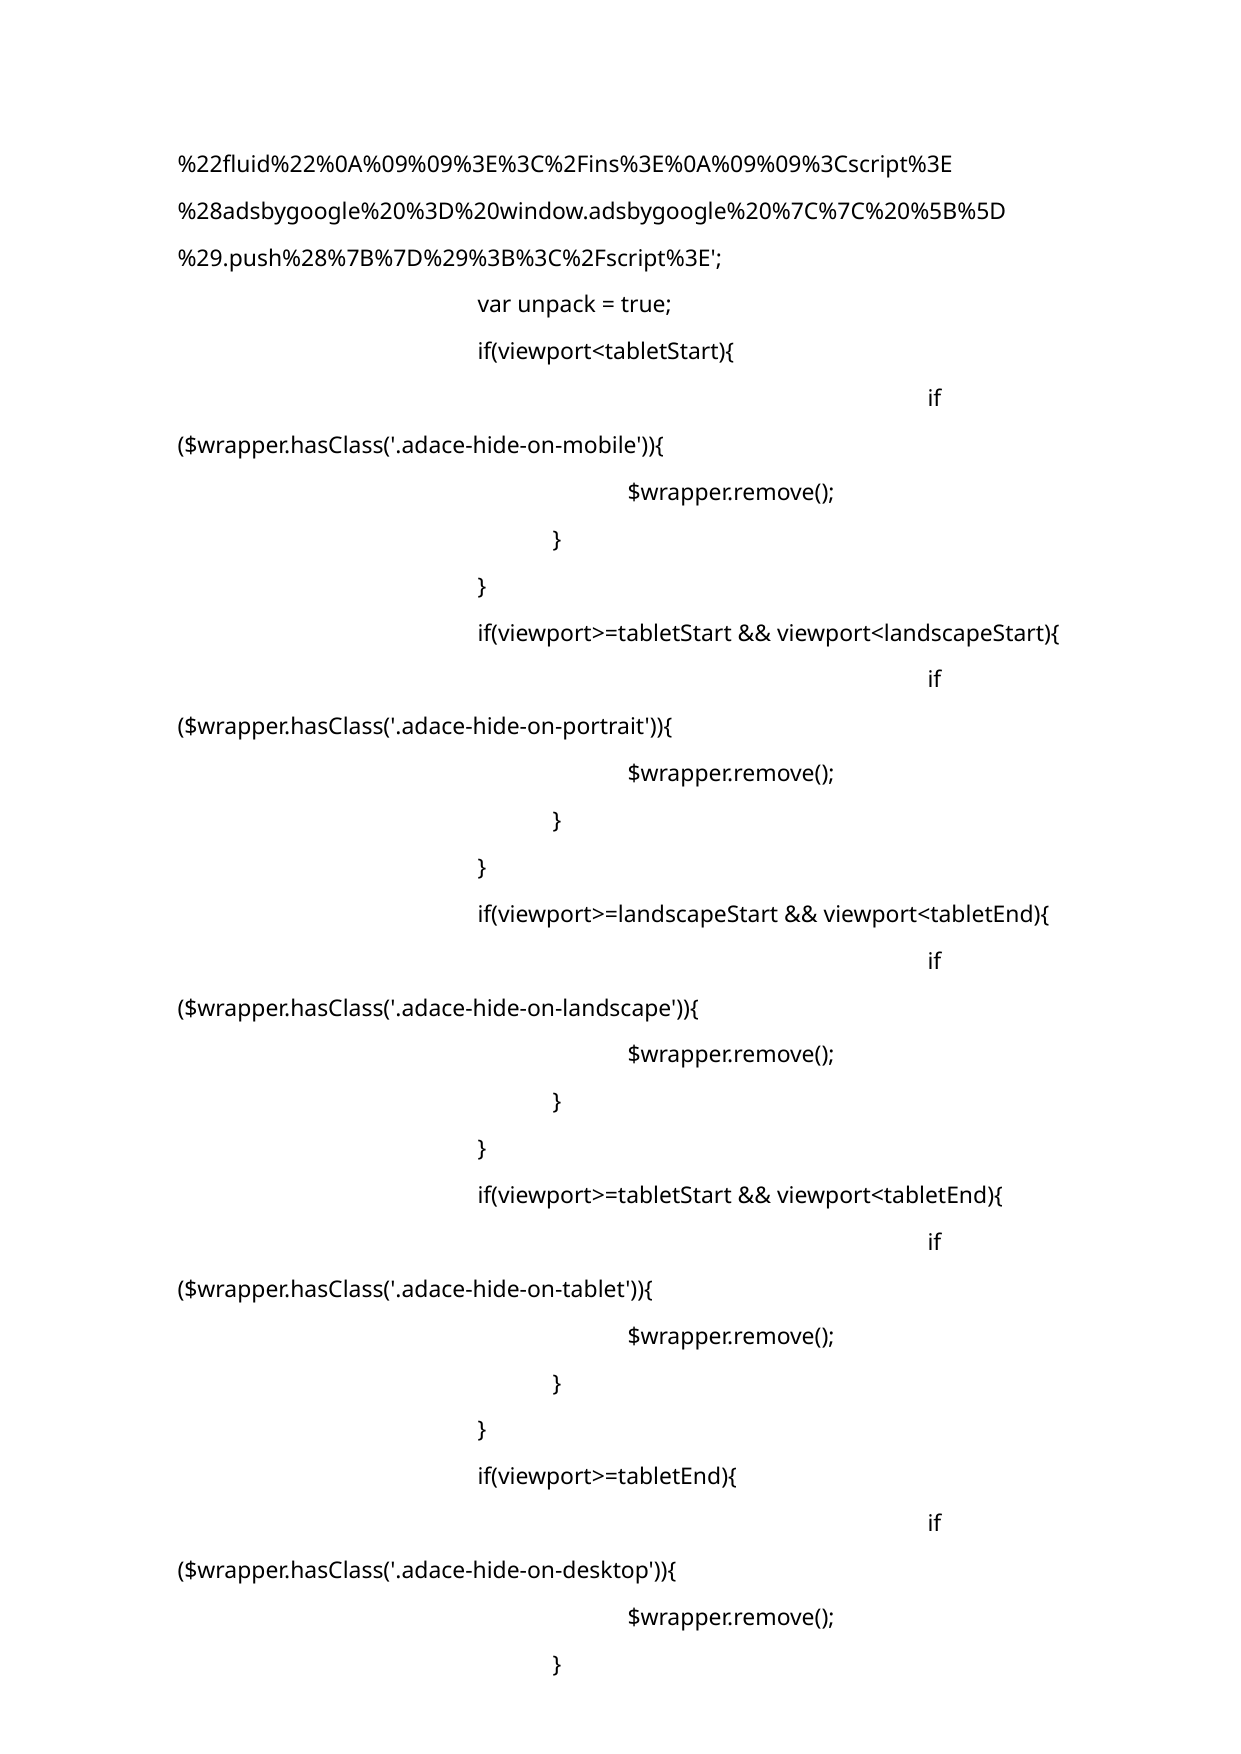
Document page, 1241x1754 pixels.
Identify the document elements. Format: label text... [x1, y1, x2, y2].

text if(viewport>=tabletStart && viewport<landscapeStart){ [177, 616, 1092, 648]
text } [177, 1413, 1092, 1444]
text if ($wrapper.hasClass('.adace-hide-on-desktop')){ [177, 1507, 1092, 1585]
text } [177, 1085, 1092, 1116]
text if(viewport>=tabletEnd){ [177, 1460, 1092, 1491]
text $wrapper.remove(); [177, 1601, 1092, 1632]
text } [177, 1648, 1092, 1679]
text $wrapper.remove(); [177, 757, 1092, 788]
text } [177, 523, 1092, 554]
text var unpack = true; [177, 288, 1092, 319]
text } [177, 569, 1092, 601]
text } [177, 851, 1092, 882]
text %22fluid%22%0A%09%09%3E%3C%2Fins%3E%0A%09%09%3Cscript%3E%28adsbygoogle%20%3D%20window.adsbygoogle%20%7C%7C%20%5B%5D%29.push%28%7B%7D%29%3B%3C%2Fscript%3E'; [177, 148, 1092, 273]
text if(viewport>=tabletStart && viewport<tabletEnd){ [177, 1179, 1092, 1210]
text if(viewport>=landscapeStart && viewport<tabletEnd){ [177, 898, 1092, 929]
text if ($wrapper.hasClass('.adace-hide-on-portrait')){ [177, 663, 1092, 741]
text } [177, 1132, 1092, 1163]
text if ($wrapper.hasClass('.adace-hide-on-tablet')){ [177, 1226, 1092, 1304]
text if ($wrapper.hasClass('.adace-hide-on-mobile')){ [177, 382, 1092, 460]
text $wrapper.remove(); [177, 1038, 1092, 1069]
text $wrapper.remove(); [177, 1319, 1092, 1351]
text $wrapper.remove(); [177, 476, 1092, 507]
text if ($wrapper.hasClass('.adace-hide-on-landscape')){ [177, 944, 1092, 1023]
text if(viewport<tabletStart){ [177, 335, 1092, 366]
text } [177, 804, 1092, 835]
text } [177, 1366, 1092, 1398]
